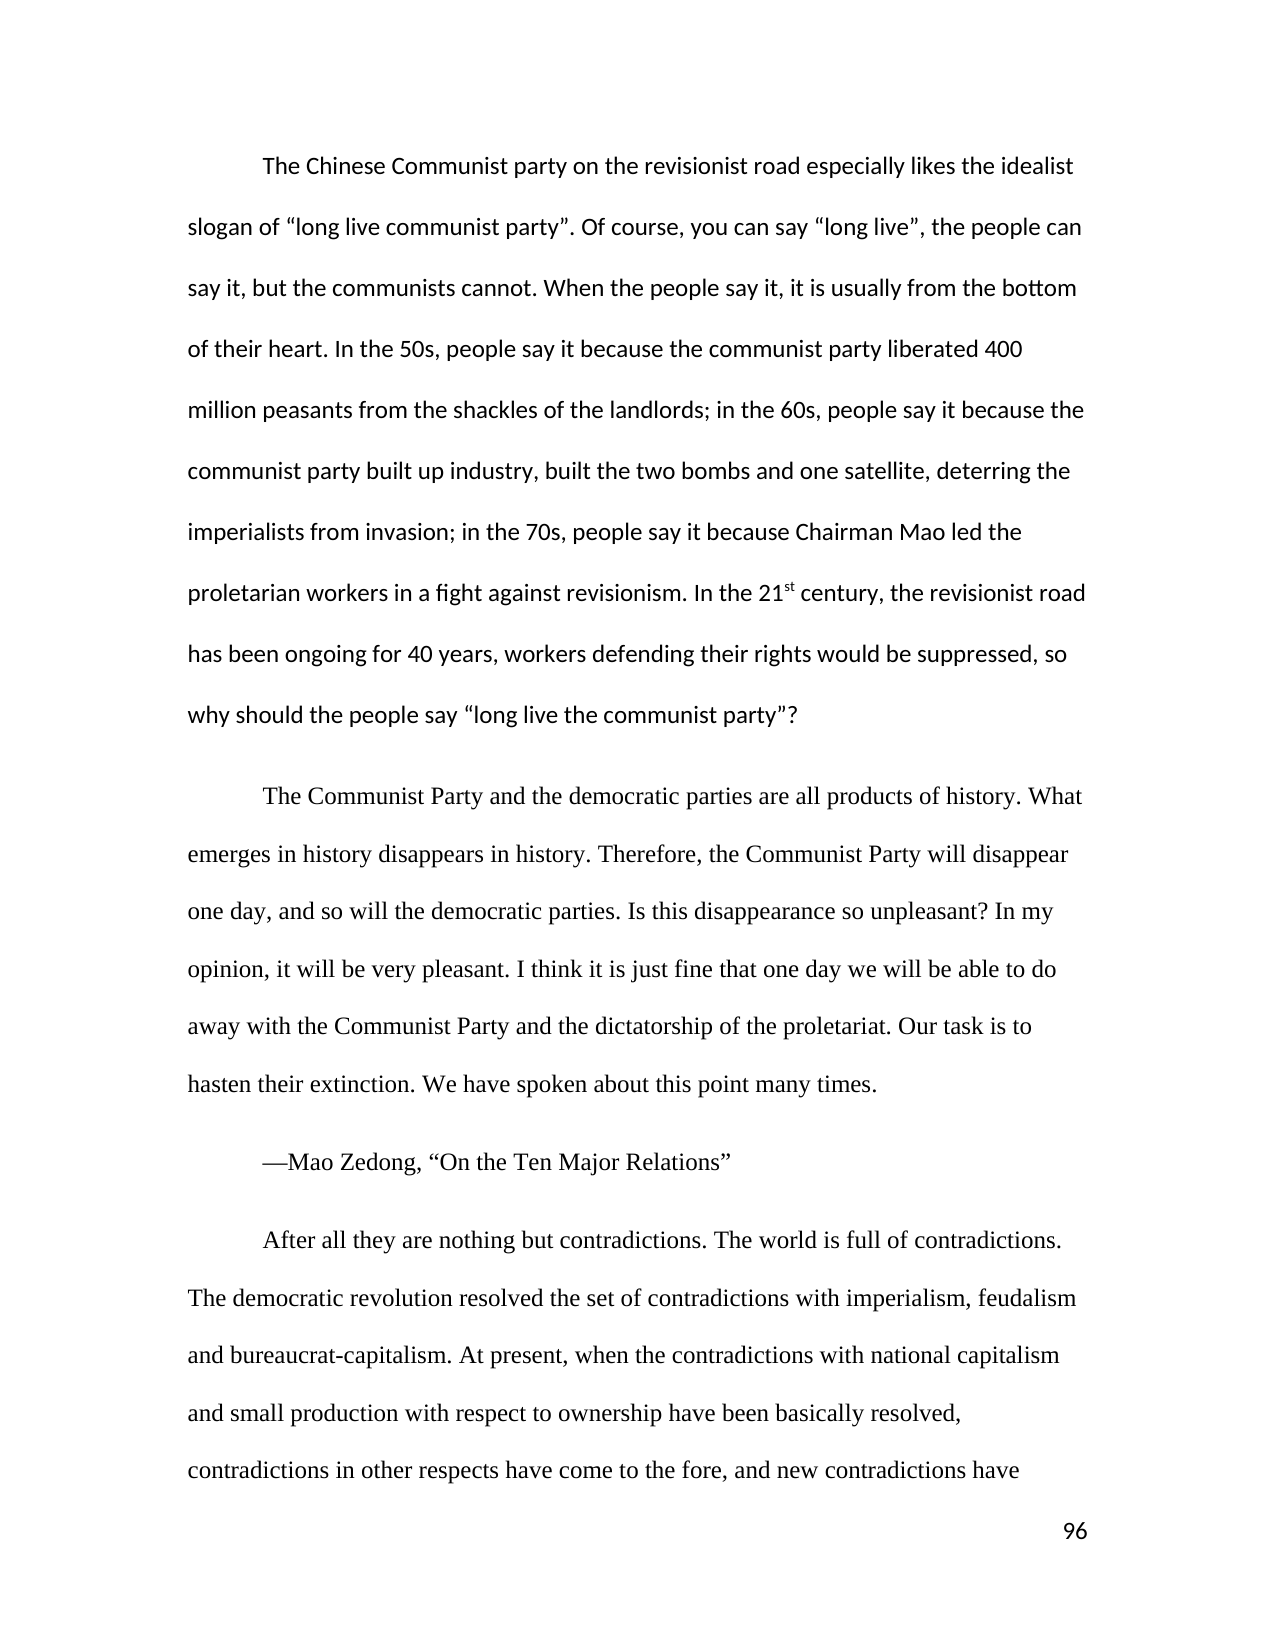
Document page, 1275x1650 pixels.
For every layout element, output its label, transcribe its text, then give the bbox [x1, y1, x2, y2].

text After all they are nothing but contradictions. The world is full of contradictions. The democratic revolution resolved the set of contradictions with imperialism, feudalism and bureaucrat-capitalism. At present, when the contradictions with national capitalism and small production with respect to ownership have been basically resolved, contradictions in other respects have come to the fore, and new contradictions have [187, 1225, 1087, 1484]
text The Communist Party and the democratic parties are all products of history. What emerges in history disappears in history. Therefore, the Communist Party will disappear one day, and so will the democratic parties. Is this disappearance so unpleasant? In my opinion, it will be very pleasant. I think it is just fine that one day we will be able to do away with the Communist Party and the dictatorship of the proletariat. Our task is to hasten their extinction. We have spoken about this point many times. [187, 781, 1087, 1097]
text —Mao Zedong, “On the Ten Major Relations” [187, 1147, 1087, 1176]
text The Chinese Communist party on the revisionist road especially likes the idealist slogan of “long live communist party”. Of course, you can say “long live”, the people can say it, but the communists cannot. When the people say it, it is usually from the bottom of their heart. In the 50s, people say it because the communist party liberated 400 million peasants from the shackles of the landlords; in the 60s, people say it because the communist party built up industry, built the two bombs and one satellite, deterring the imperialists from invasion; in the 70s, people say it because Chairman Mao led the proletarian workers in a fight against revisionism. In the 21st century, the revisionist road has been ongoing for 40 years, workers defending their rights would be suppressed, so why should the people say “long live the communist party”? [187, 150, 1087, 730]
